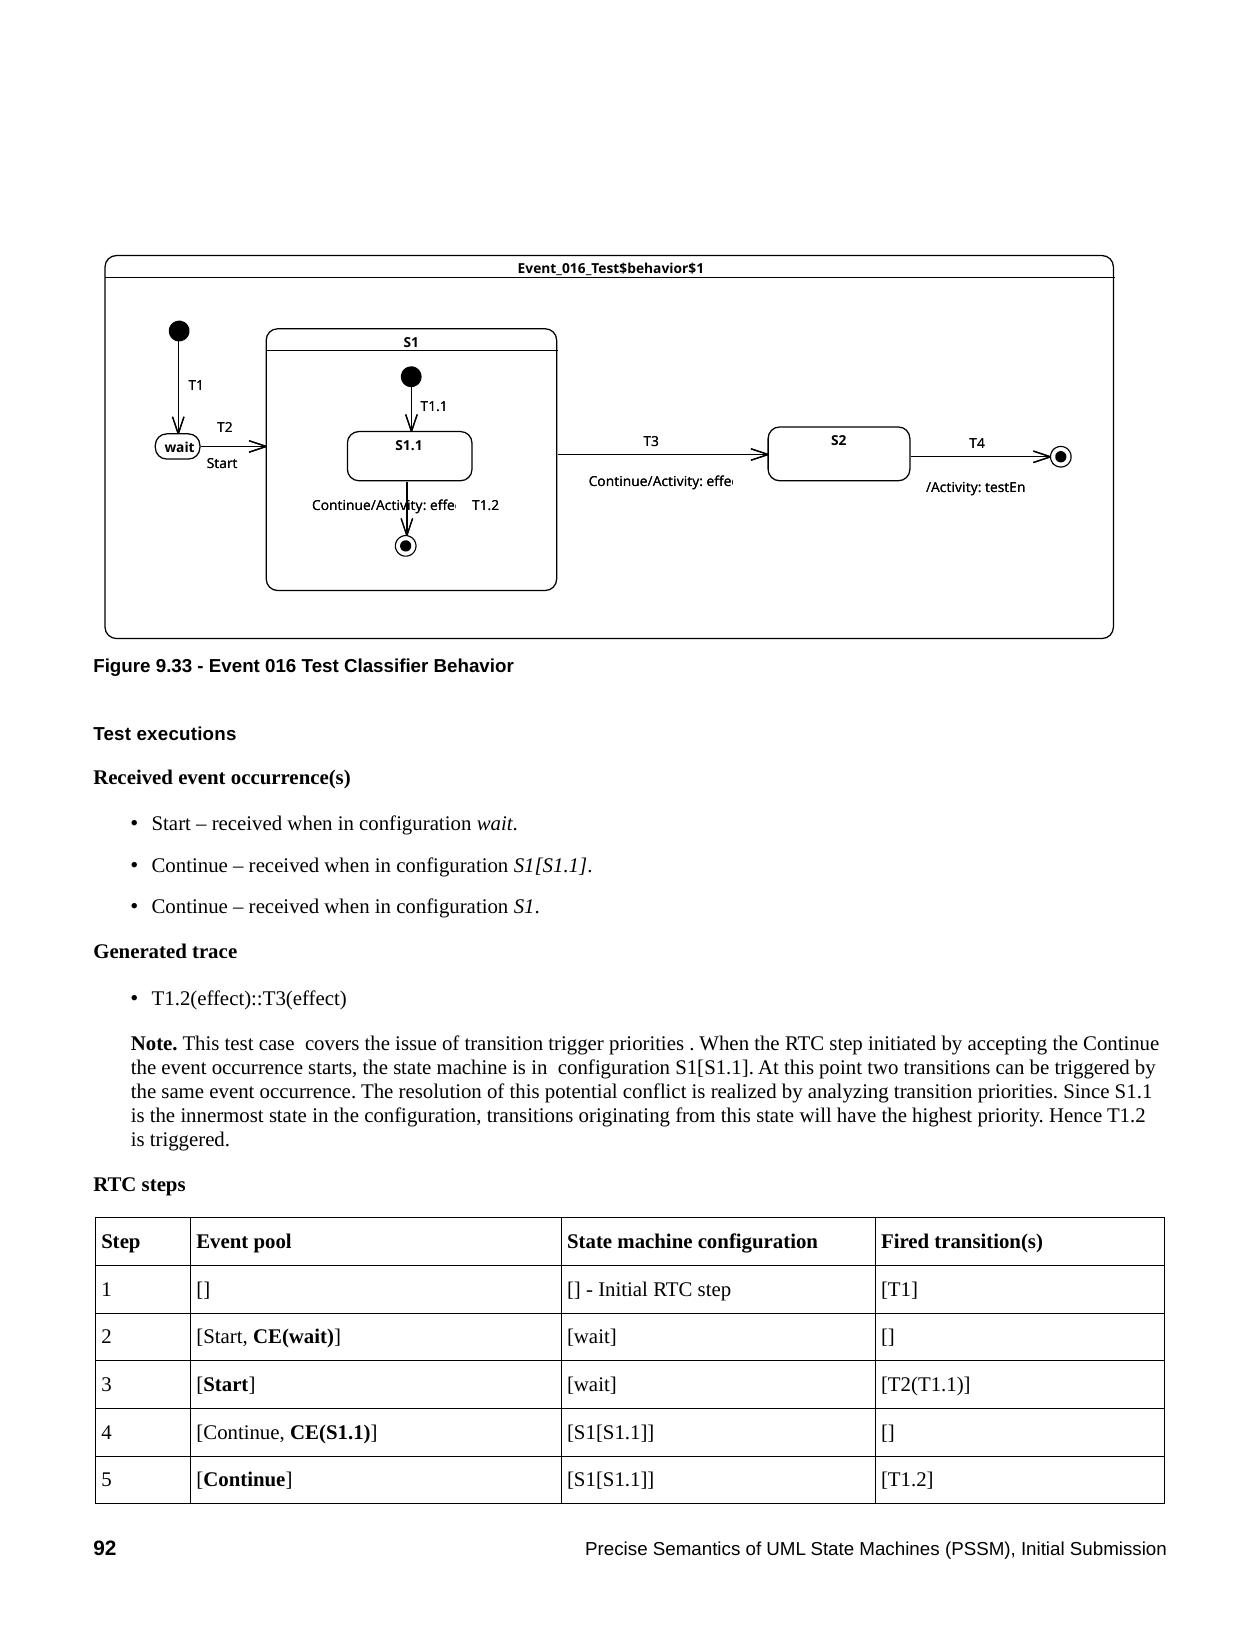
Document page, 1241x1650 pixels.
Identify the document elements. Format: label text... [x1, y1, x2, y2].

table_cell [] [191, 1266, 561, 1312]
list Continue – received when in configuration S1. [131, 893, 1164, 918]
list Continue – received when in configuration S1[S1.1]. [131, 852, 1164, 877]
table_cell [] [876, 1314, 1164, 1360]
subtitle Test executions [93, 722, 1164, 744]
table_cell 5 [96, 1457, 190, 1503]
table_cell [Continue] [191, 1457, 561, 1503]
text RTC steps [93, 1172, 1164, 1196]
table_cell 4 [96, 1409, 190, 1456]
table_cell [wait] [562, 1361, 875, 1408]
table_cell [Continue, CE(S1.1)] [191, 1409, 561, 1456]
text Figure 9.33 - Event 016 Test Classifier Behavior [93, 243, 1127, 676]
list T1.2(effect)::T3(effect) [131, 984, 1164, 1009]
text Generated trace [93, 939, 1164, 963]
table_cell [S1[S1.1]] [562, 1457, 875, 1503]
table_header Fired transition(s) [876, 1218, 1164, 1265]
table_cell [Start] [191, 1361, 561, 1408]
table_header Step [96, 1218, 190, 1265]
table_header State machine configuration [562, 1218, 875, 1265]
table_cell 2 [96, 1314, 190, 1360]
table_cell [T1] [876, 1266, 1164, 1312]
table_cell [T2(T1.1)] [876, 1361, 1164, 1408]
table_cell [S1[S1.1]] [562, 1409, 875, 1456]
table_cell 1 [96, 1266, 190, 1312]
table_cell [] - Initial RTC step [562, 1266, 875, 1312]
table_cell [] [876, 1409, 1164, 1456]
table_cell [wait] [562, 1314, 875, 1360]
table_header Event pool [191, 1218, 561, 1265]
text Note. This test case covers the issue of transition trigger priorities . When the RTC step initiated by accepting the Continue the event occurrence starts, the state machine is in configuration S1[S1.1]. At this point two transitions can be triggered by the same event occurrence. The resolution of this potential conflict is realized by analyzing transition priorities. Since S1.1 is the innermost state in the configuration, transitions originating from this state will have the highest priority. Hence T1.2 is triggered. [131, 1031, 1164, 1151]
table_cell [T1.2] [876, 1457, 1164, 1503]
text Received event occurrence(s) [93, 765, 1164, 789]
table_cell [Start, CE(wait)] [191, 1314, 561, 1360]
list Start – received when in configuration wait. [131, 810, 1164, 835]
table_cell 3 [96, 1361, 190, 1408]
